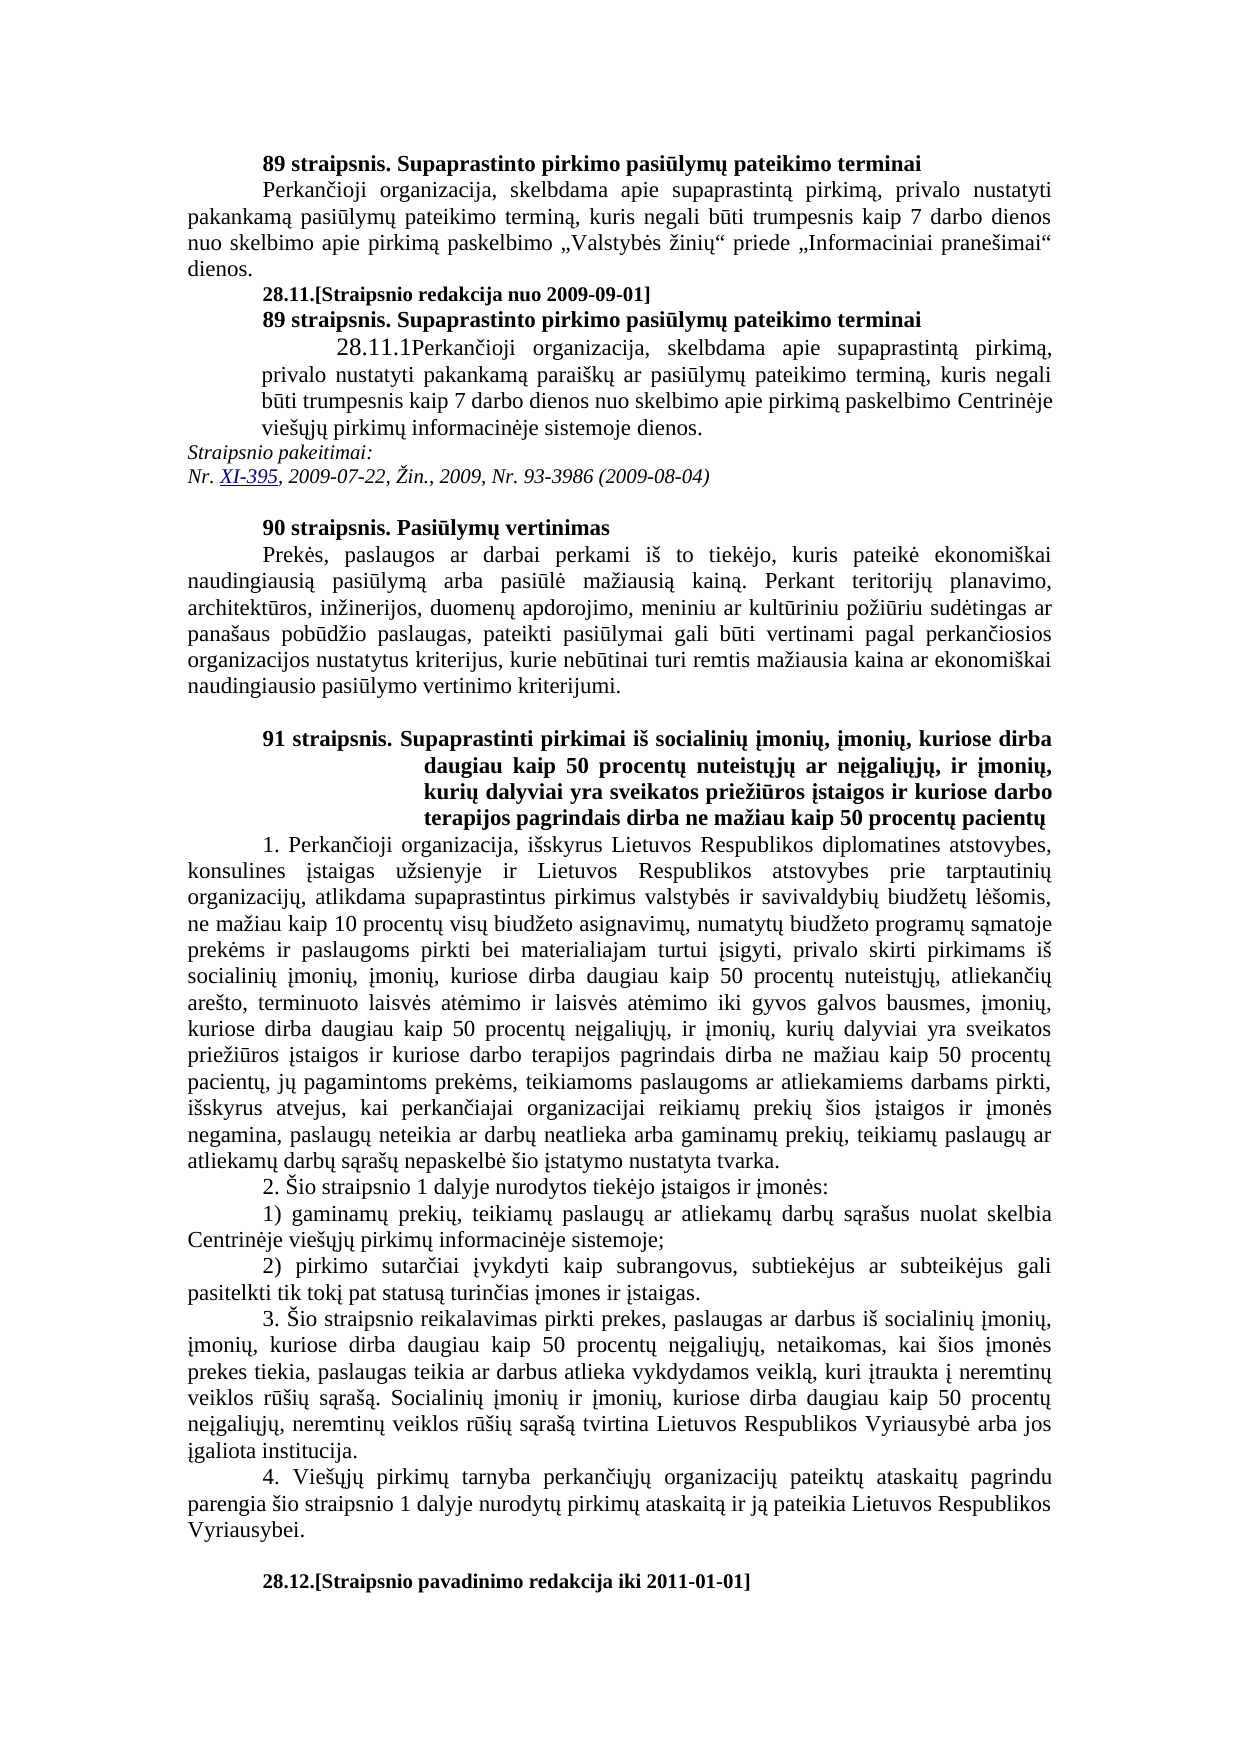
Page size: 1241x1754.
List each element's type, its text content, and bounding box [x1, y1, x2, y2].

text Prekės, paslaugos ar darbai perkami iš to tiekėjo, kuris pateikė ekonomiškai naudingiausią pasiūlymą arba pasiūlė mažiausią kainą. Perkant teritorijų planavimo, architektūros, inžinerijos, duomenų apdorojimo, meniniu ar kultūriniu požiūriu sudėtingas ar panašaus pobūdžio paslaugas, pateikti pasiūlymai gali būti vertinami pagal perkančiosios organizacijos nustatytus kriterijus, kurie nebūtinai turi remtis mažiausia kaina ar ekonomiškai naudingiausio pasiūlymo vertinimo kriterijumi. [187, 541, 1053, 699]
text 89 straipsnis. Supaprastinto pirkimo pasiūlymų pateikimo terminai [187, 306, 1053, 332]
text 90 straipsnis. Pasiūlymų vertinimas [187, 514, 1053, 541]
text 3. Šio straipsnio reikalavimas pirkti prekes, paslaugas ar darbus iš socialinių įmonių, įmonių, kuriose dirba daugiau kaip 50 procentų neįgaliųjų, netaikomas, kai šios įmonės prekes tiekia, paslaugas teikia ar darbus atlieka vykdydamos veiklą, kuri įtraukta į neremtinų veiklos rūšių sąrašą. Socialinių įmonių ir įmonių, kuriose dirba daugiau kaip 50 procentų neįgaliųjų, neremtinų veiklos rūšių sąrašą tvirtina Lietuvos Respublikos Vyriausybė arba jos įgaliota institucija. [187, 1305, 1053, 1463]
text 89 straipsnis. Supaprastinto pirkimo pasiūlymų pateikimo terminai [187, 150, 1053, 176]
subtitle Perkančioji organizacija, skelbdama apie supaprastintą pirkimą, privalo nustatyti pakankamą paraiškų ar pasiūlymų pateikimo terminą, kuris negali būti trumpesnis kaip 7 darbo dienos nuo skelbimo apie pirkimą paskelbimo Centrinėje viešųjų pirkimų informacinėje sistemoje dienos. [187, 332, 1053, 440]
text 2. Šio straipsnio 1 dalyje nurodytos tiekėjo įstaigos ir įmonės: [187, 1173, 1053, 1200]
text 2) pirkimo sutarčiai įvykdyti kaip subrangovus, subtiekėjus ar subteikėjus gali pasitelkti tik tokį pat statusą turinčias įmones ir įstaigas. [187, 1252, 1053, 1305]
text Perkančioji organizacija, skelbdama apie supaprastintą pirkimą, privalo nustatyti pakankamą pasiūlymų pateikimo terminą, kuris negali būti trumpesnis kaip 7 darbo dienos nuo skelbimo apie pirkimą paskelbimo „Valstybės žinių“ priede „Informaciniai pranešimai“ dienos. [187, 176, 1053, 282]
text Nr. XI-395, 2009-07-22, Žin., 2009, Nr. 93-3986 (2009-08-04) [187, 464, 1053, 488]
subtitle [Straipsnio redakcija nuo 2009-09-01] [187, 282, 1053, 306]
text 1. Perkančioji organizacija, išskyrus Lietuvos Respublikos diplomatines atstovybes, konsulines įstaigas užsienyje ir Lietuvos Respublikos atstovybes prie tarptautinių organizacijų, atlikdama supaprastintus pirkimus valstybės ir savivaldybių biudžetų lėšomis, ne mažiau kaip 10 procentų visų biudžeto asignavimų, numatytų biudžeto programų sąmatoje prekėms ir paslaugoms pirkti bei materialiajam turtui įsigyti, privalo skirti pirkimams iš socialinių įmonių, įmonių, kuriose dirba daugiau kaip 50 procentų nuteistųjų, atliekančių arešto, terminuoto laisvės atėmimo ir laisvės atėmimo iki gyvos galvos bausmes, įmonių, kuriose dirba daugiau kaip 50 procentų neįgaliųjų, ir įmonių, kurių dalyviai yra sveikatos priežiūros įstaigos ir kuriose darbo terapijos pagrindais dirba ne mažiau kaip 50 procentų pacientų, jų pagamintoms prekėms, teikiamoms paslaugoms ar atliekamiems darbams pirkti, išskyrus atvejus, kai perkančiajai organizacijai reikiamų prekių šios įstaigos ir įmonės negamina, paslaugų neteikia ar darbų neatlieka arba gaminamų prekių, teikiamų paslaugų ar atliekamų darbų sąrašų nepaskelbė šio įstatymo nustatyta tvarka. [187, 831, 1053, 1173]
text 91 straipsnis. Supaprastinti pirkimai iš socialinių įmonių, įmonių, kuriose dirba daugiau kaip 50 procentų nuteistųjų ar neįgaliųjų, ir įmonių, kurių dalyviai yra sveikatos priežiūros įstaigos ir kuriose darbo terapijos pagrindais dirba ne mažiau kaip 50 procentų pacientų [262, 725, 1053, 831]
subtitle [Straipsnio pavadinimo redakcija iki 2011-01-01] [187, 1569, 1053, 1593]
text 1) gaminamų prekių, teikiamų paslaugų ar atliekamų darbų sąrašus nuolat skelbia Centrinėje viešųjų pirkimų informacinėje sistemoje; [187, 1200, 1053, 1252]
text 4. Viešųjų pirkimų tarnyba perkančiųjų organizacijų pateiktų ataskaitų pagrindu parengia šio straipsnio 1 dalyje nurodytų pirkimų ataskaitą ir ją pateikia Lietuvos Respublikos Vyriausybei. [187, 1463, 1053, 1542]
text Straipsnio pakeitimai: [187, 440, 1053, 464]
